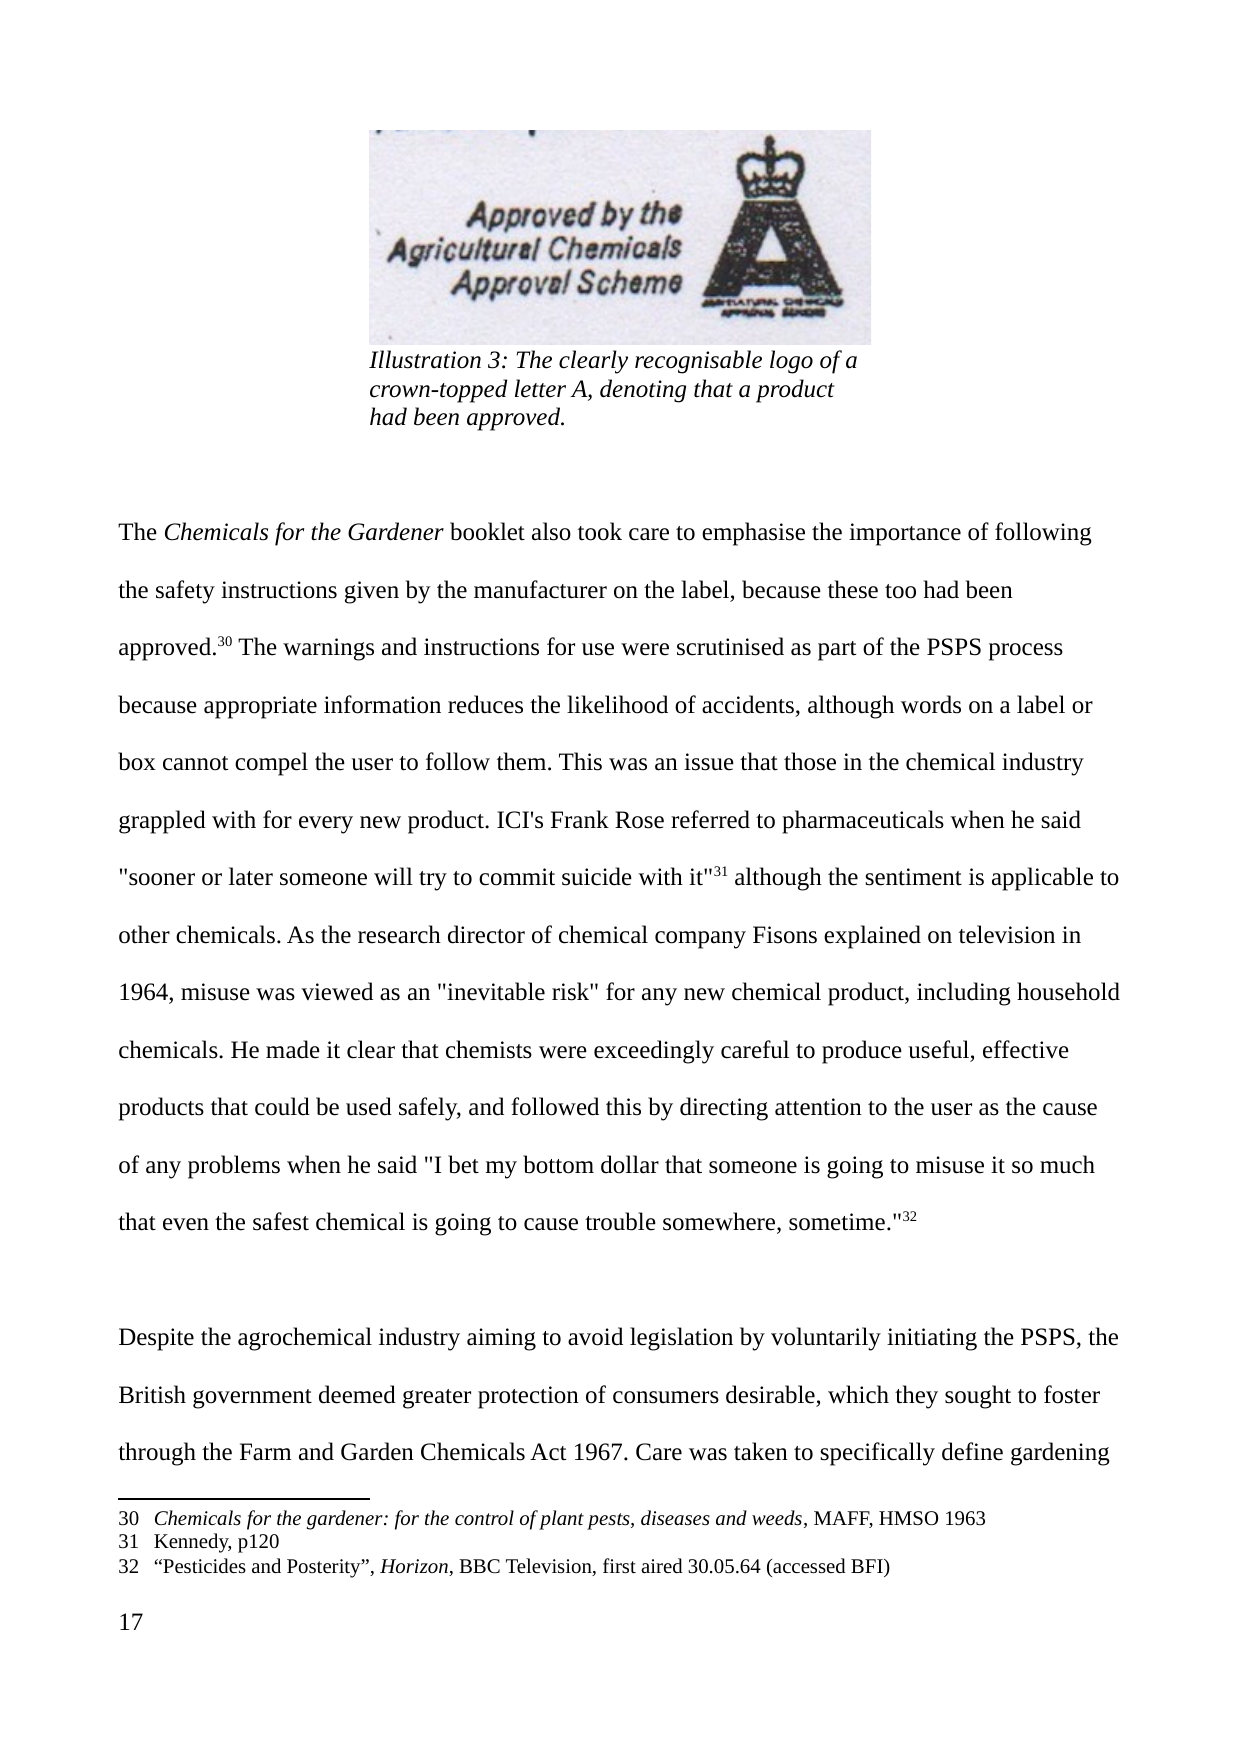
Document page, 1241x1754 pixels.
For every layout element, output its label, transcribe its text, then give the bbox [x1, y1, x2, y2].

picture [369, 130, 872, 345]
text Illustration 3: The clearly recognisable logo of a crown-topped letter A, denoting that a product had been approved. [369, 345, 871, 431]
text Despite the agrochemical industry aiming to avoid legislation by voluntarily initiating the PSPS, the British government deemed greater protection of consumers desirable, which they sought to foster through the Farm and Garden Chemicals Act 1967. Care was taken to specifically define gardening [118, 1322, 1122, 1466]
text The Chemicals for the Gardener booklet also took care to emphasise the importance of following the safety instructions given by the manufacturer on the label, because these too had been approved. The warnings and instructions for use were scrutinised as part of the PSPS process because appropriate information reduces the likelihood of accidents, although words on a label or box cannot compel the user to follow them. This was an issue that those in the chemical industry grappled with for every new product. ICI's Frank Rose referred to pharmaceuticals when he said "sooner or later someone will try to commit suicide with it" although the sentiment is applicable to other chemicals. As the research director of chemical company Fisons explained on television in 1964, misuse was viewed as an "inevitable risk" for any new chemical product, including household chemicals. He made it clear that chemists were exceedingly careful to produce useful, effective products that could be used safely, and followed this by directing attention to the user as the cause of any problems when he said "I bet my bottom dollar that someone is going to misuse it so much that even the safest chemical is going to cause trouble somewhere, sometime." [118, 517, 1122, 1236]
text Kennedy, p120 [118, 1529, 1122, 1553]
text Chemicals for the gardener: for the control of plant pests, diseases and weeds, MAFF, HMSO 1963 [118, 1505, 1122, 1529]
text “Pesticides and Posterity”, Horizon, BBC Television, first aired 30.05.64 (accessed BFI) [118, 1553, 1122, 1578]
